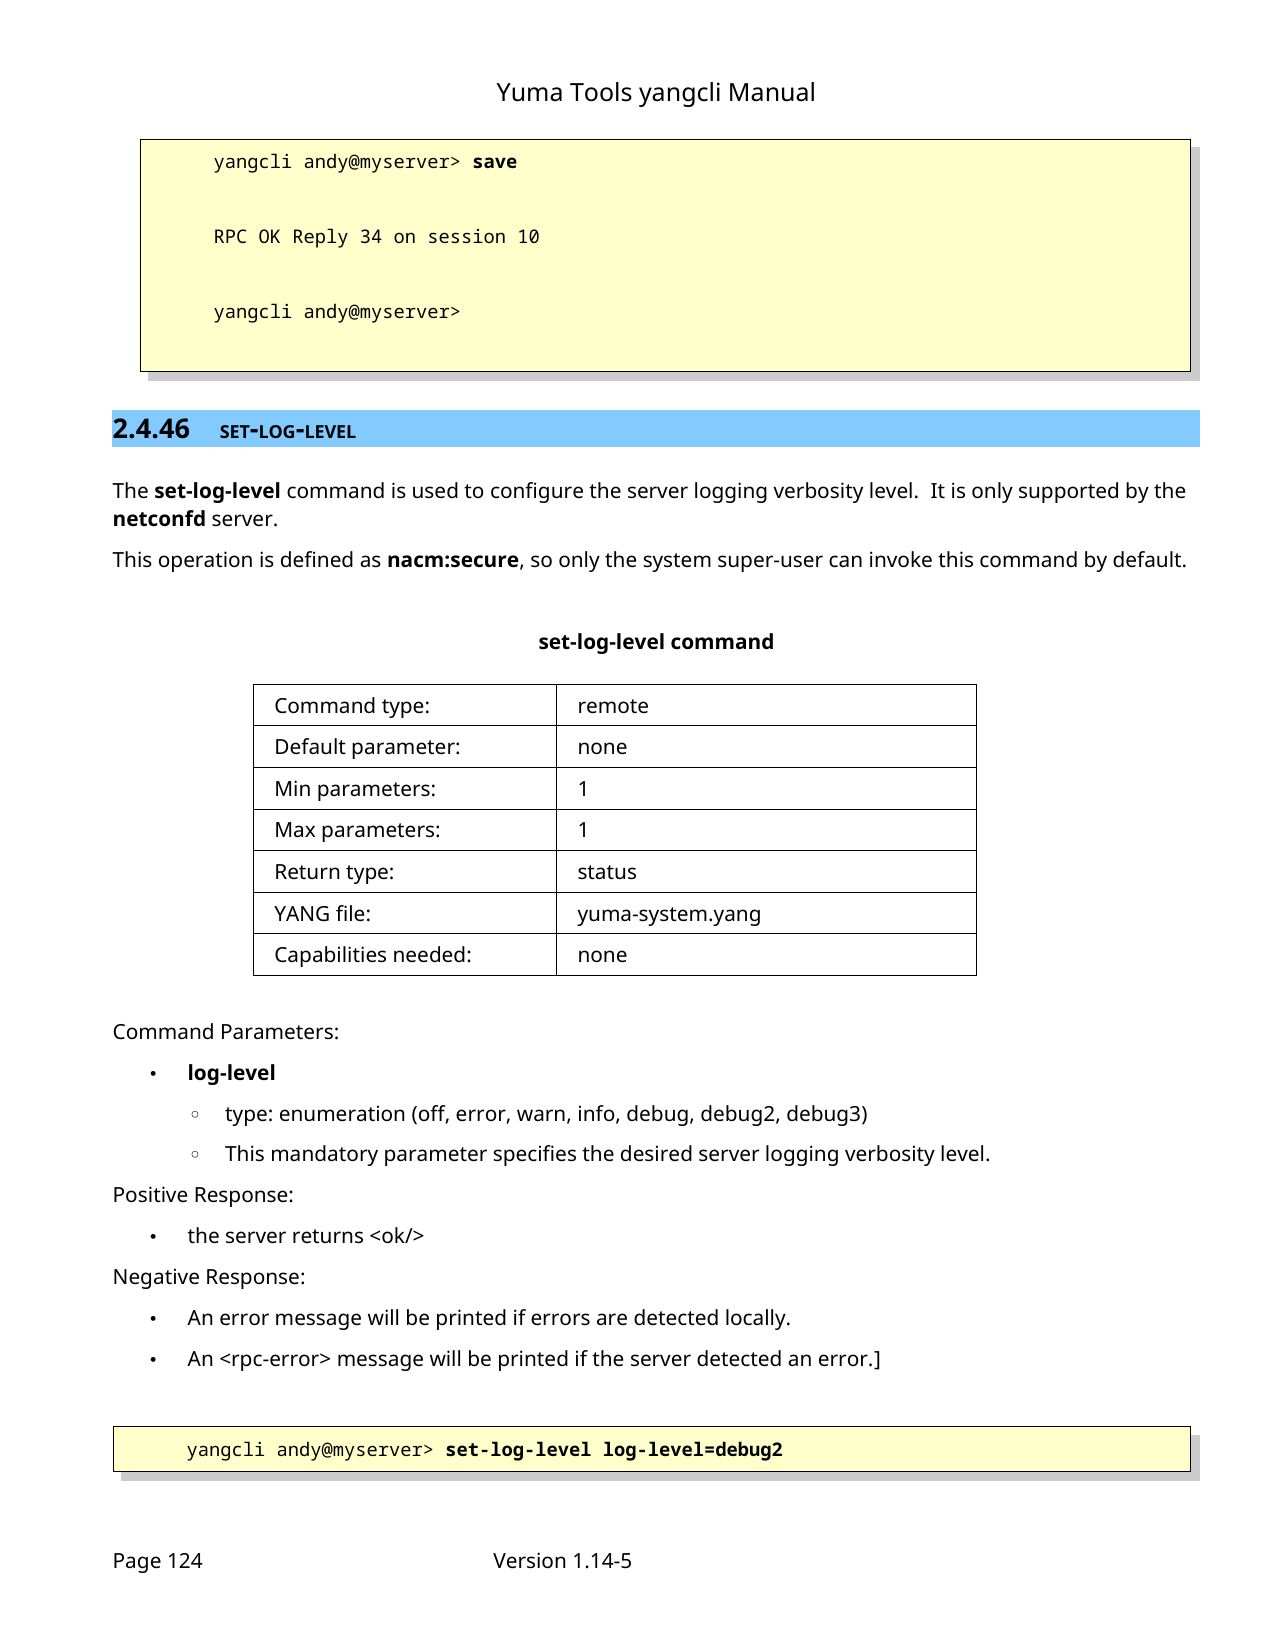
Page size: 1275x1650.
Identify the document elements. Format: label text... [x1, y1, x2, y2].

table_cell none [557, 934, 976, 975]
table_cell status [557, 851, 976, 892]
text yangcli andy@myserver> [141, 288, 1190, 324]
table_cell Capabilities needed: [254, 934, 556, 975]
list An error message will be printed if errors are detected locally. [150, 1303, 1200, 1332]
table_cell Default parameter: [254, 726, 556, 767]
subtitle set-log-level command [127, 627, 1185, 655]
text Negative Response: [112, 1262, 1200, 1291]
list An <rpc-error> message will be printed if the server detected an error.] [150, 1344, 1200, 1373]
text yangcli andy@myserver> set-log-level log-level=debug2 [114, 1427, 1190, 1471]
table_header Command type: [254, 685, 556, 725]
list the server returns <ok/> [150, 1221, 1200, 1250]
text RPC OK Reply 34 on session 10 [141, 213, 1190, 249]
table_cell YANG file: [254, 893, 556, 933]
table_cell yuma-system.yang [557, 893, 976, 933]
list log-level [150, 1058, 1200, 1086]
list This mandatory parameter specifies the desired server logging verbosity level. [187, 1139, 1200, 1168]
text This operation is defined as nacm:secure, so only the system super-user can invoke this command by default. [112, 545, 1200, 573]
table_cell Max parameters: [254, 810, 556, 850]
subtitle set-log-level [112, 410, 1200, 447]
list type: enumeration (off, error, warn, info, debug, debug2, debug3) [187, 1099, 1200, 1127]
table_cell Return type: [254, 851, 556, 892]
table_cell none [557, 726, 976, 767]
table_cell 1 [557, 810, 976, 850]
table_cell Min parameters: [254, 768, 556, 808]
text The set-log-level command is used to configure the server logging verbosity level. It is only supported by the netconfd server. [112, 476, 1200, 533]
table_header remote [557, 685, 976, 725]
text Positive Response: [112, 1181, 1200, 1209]
table_cell 1 [557, 768, 976, 808]
text Command Parameters: [112, 1017, 1200, 1045]
text yangcli andy@myserver> save [141, 140, 1190, 174]
